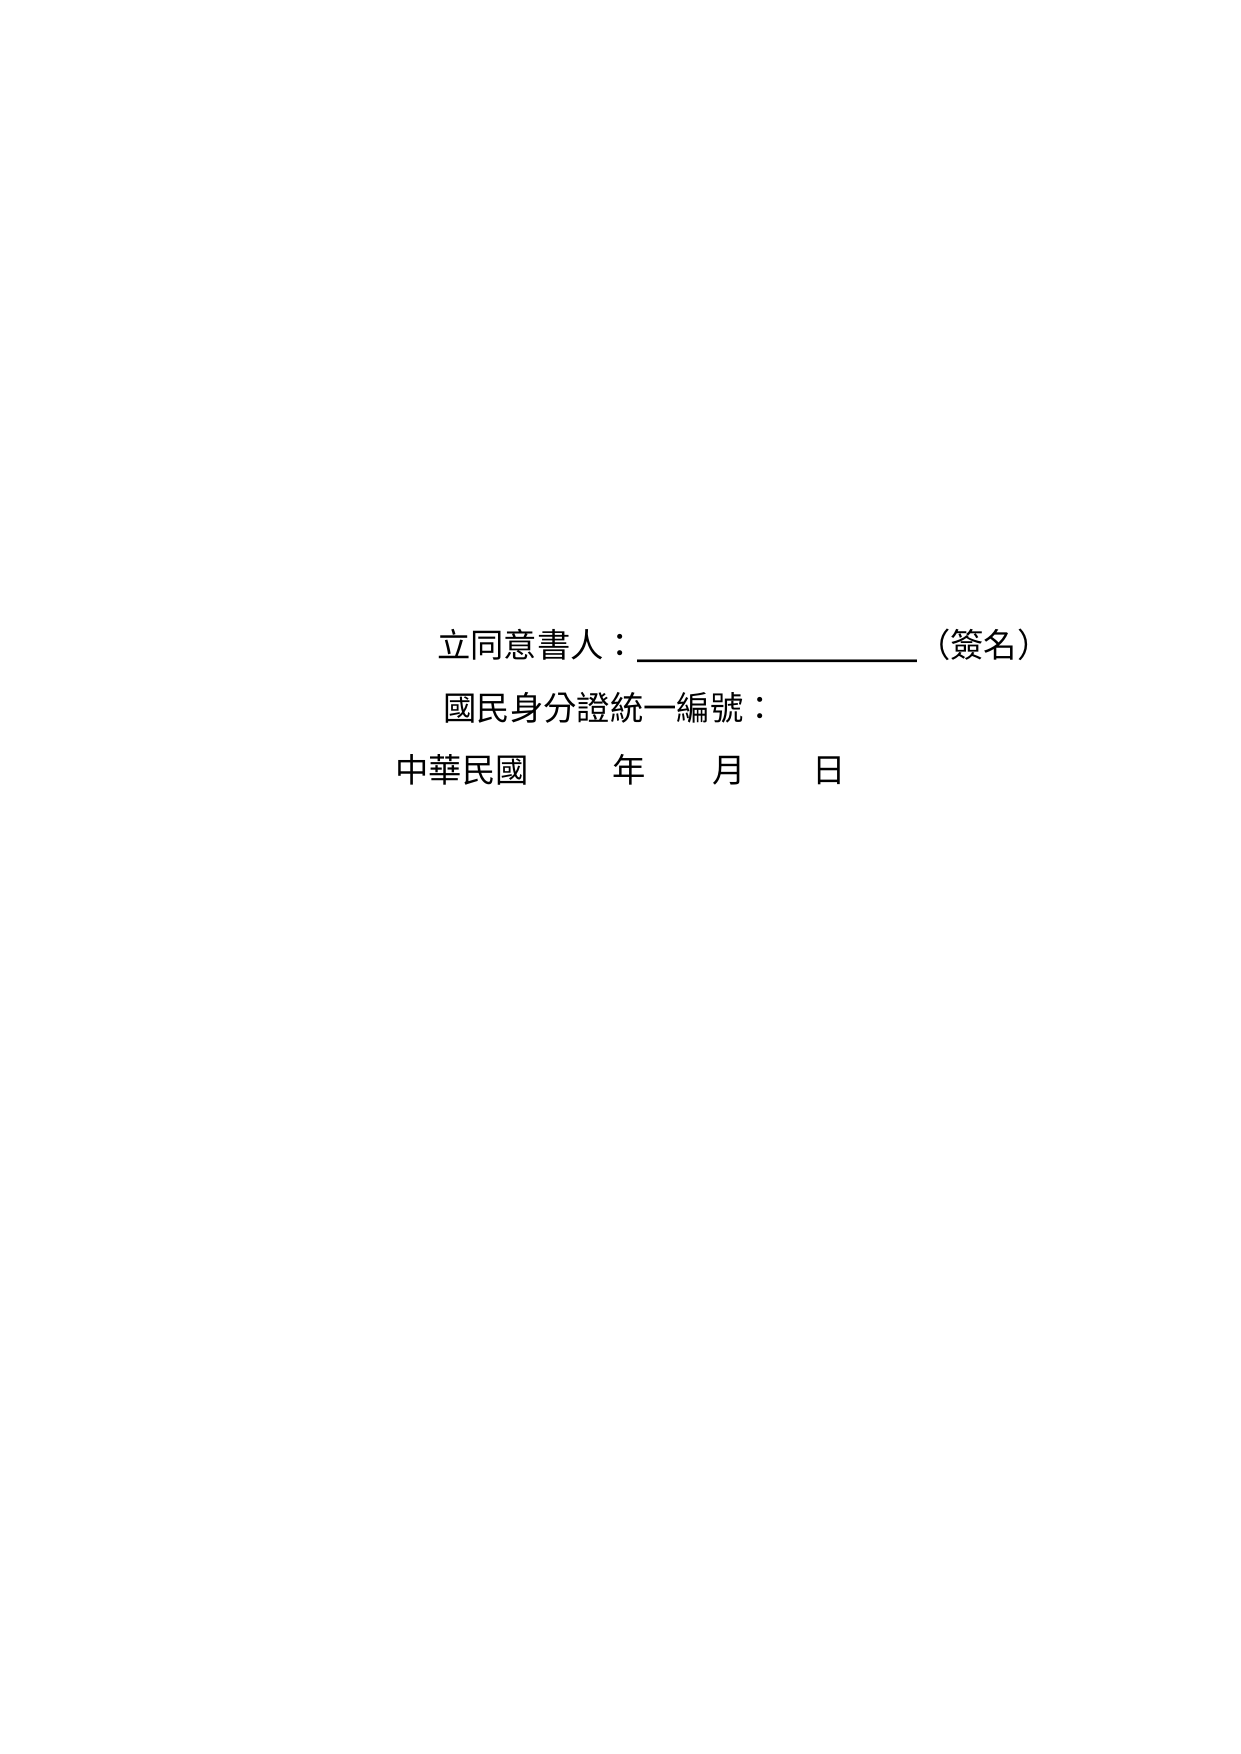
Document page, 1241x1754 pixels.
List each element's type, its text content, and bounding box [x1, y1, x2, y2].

text 中華民國 年 月 日 [118, 726, 1122, 789]
text 國民身分證統一編號： [118, 664, 1122, 726]
text 立同意書人：______________（簽名） [118, 601, 1122, 664]
